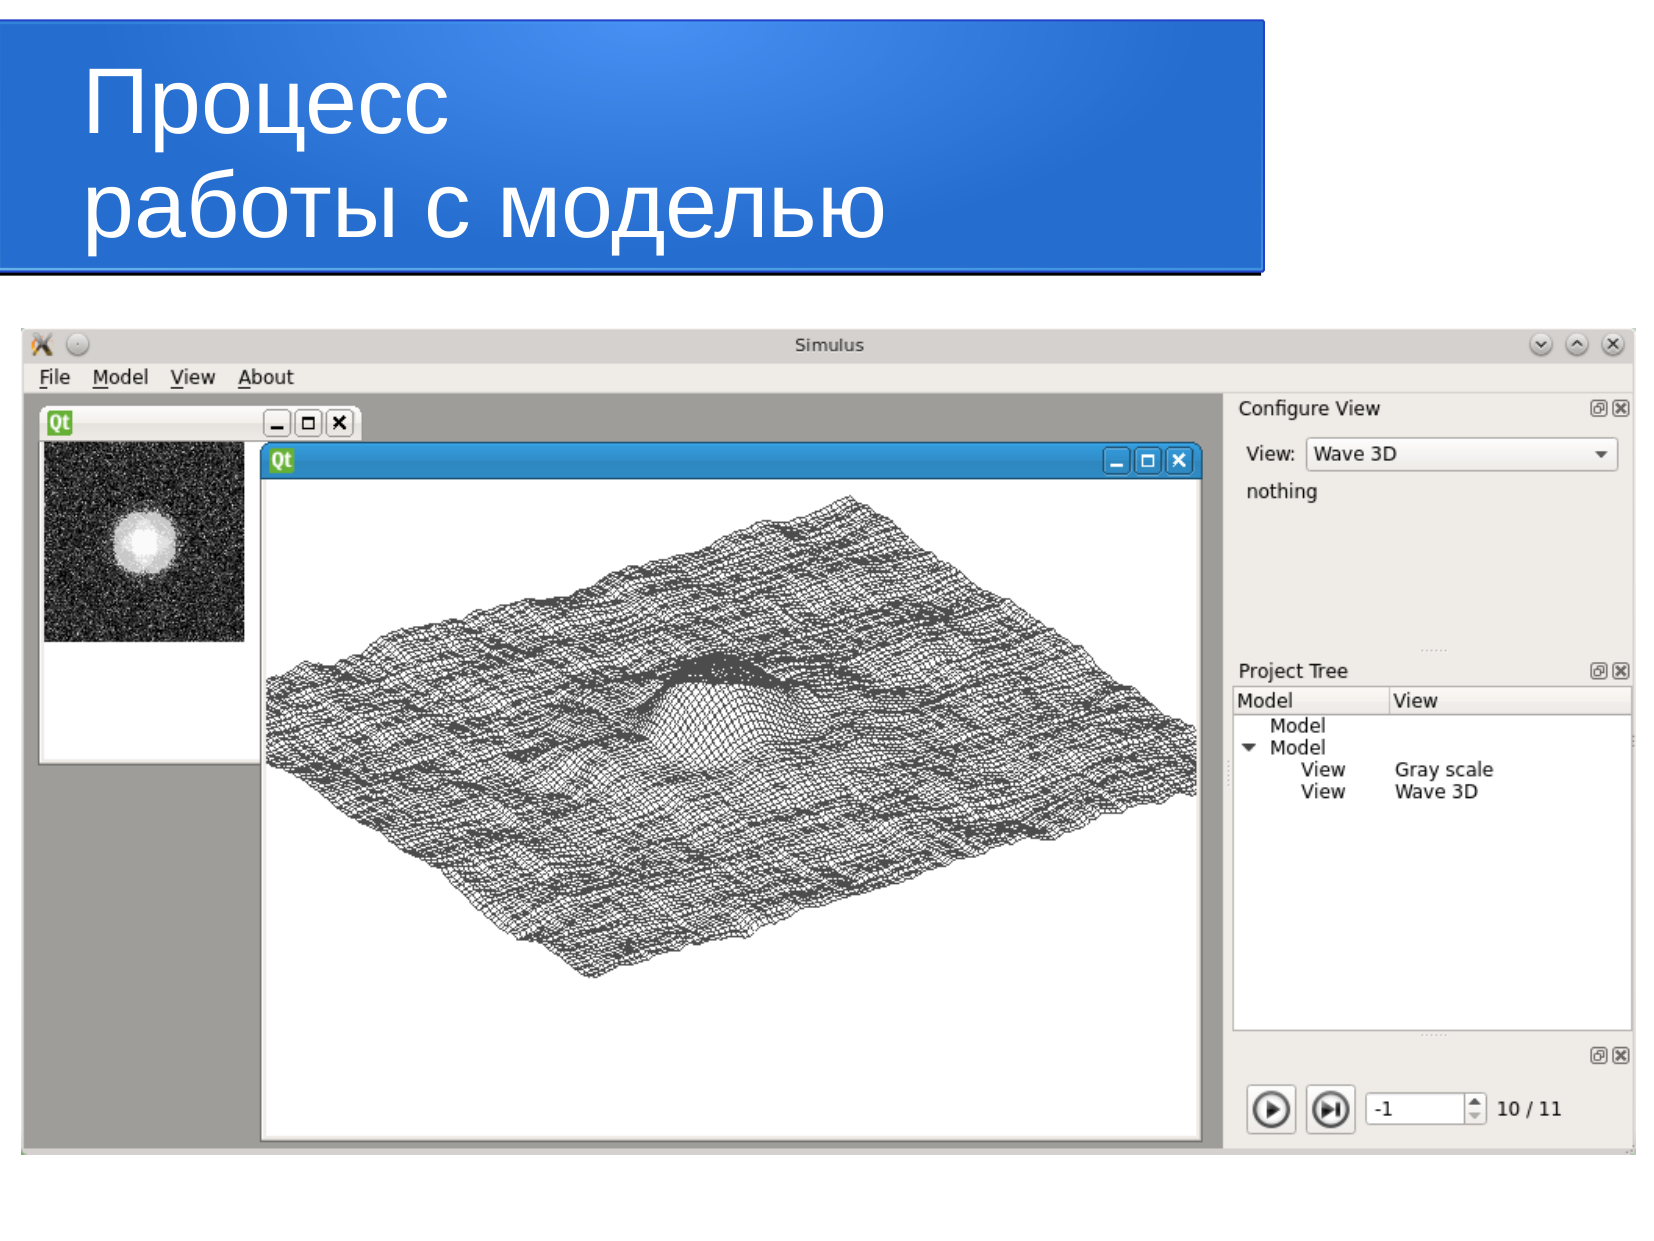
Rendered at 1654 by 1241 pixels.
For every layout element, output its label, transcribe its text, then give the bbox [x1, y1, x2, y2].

title Процесс работы с моделью [82, 48, 1250, 258]
picture [21, 328, 1636, 1156]
